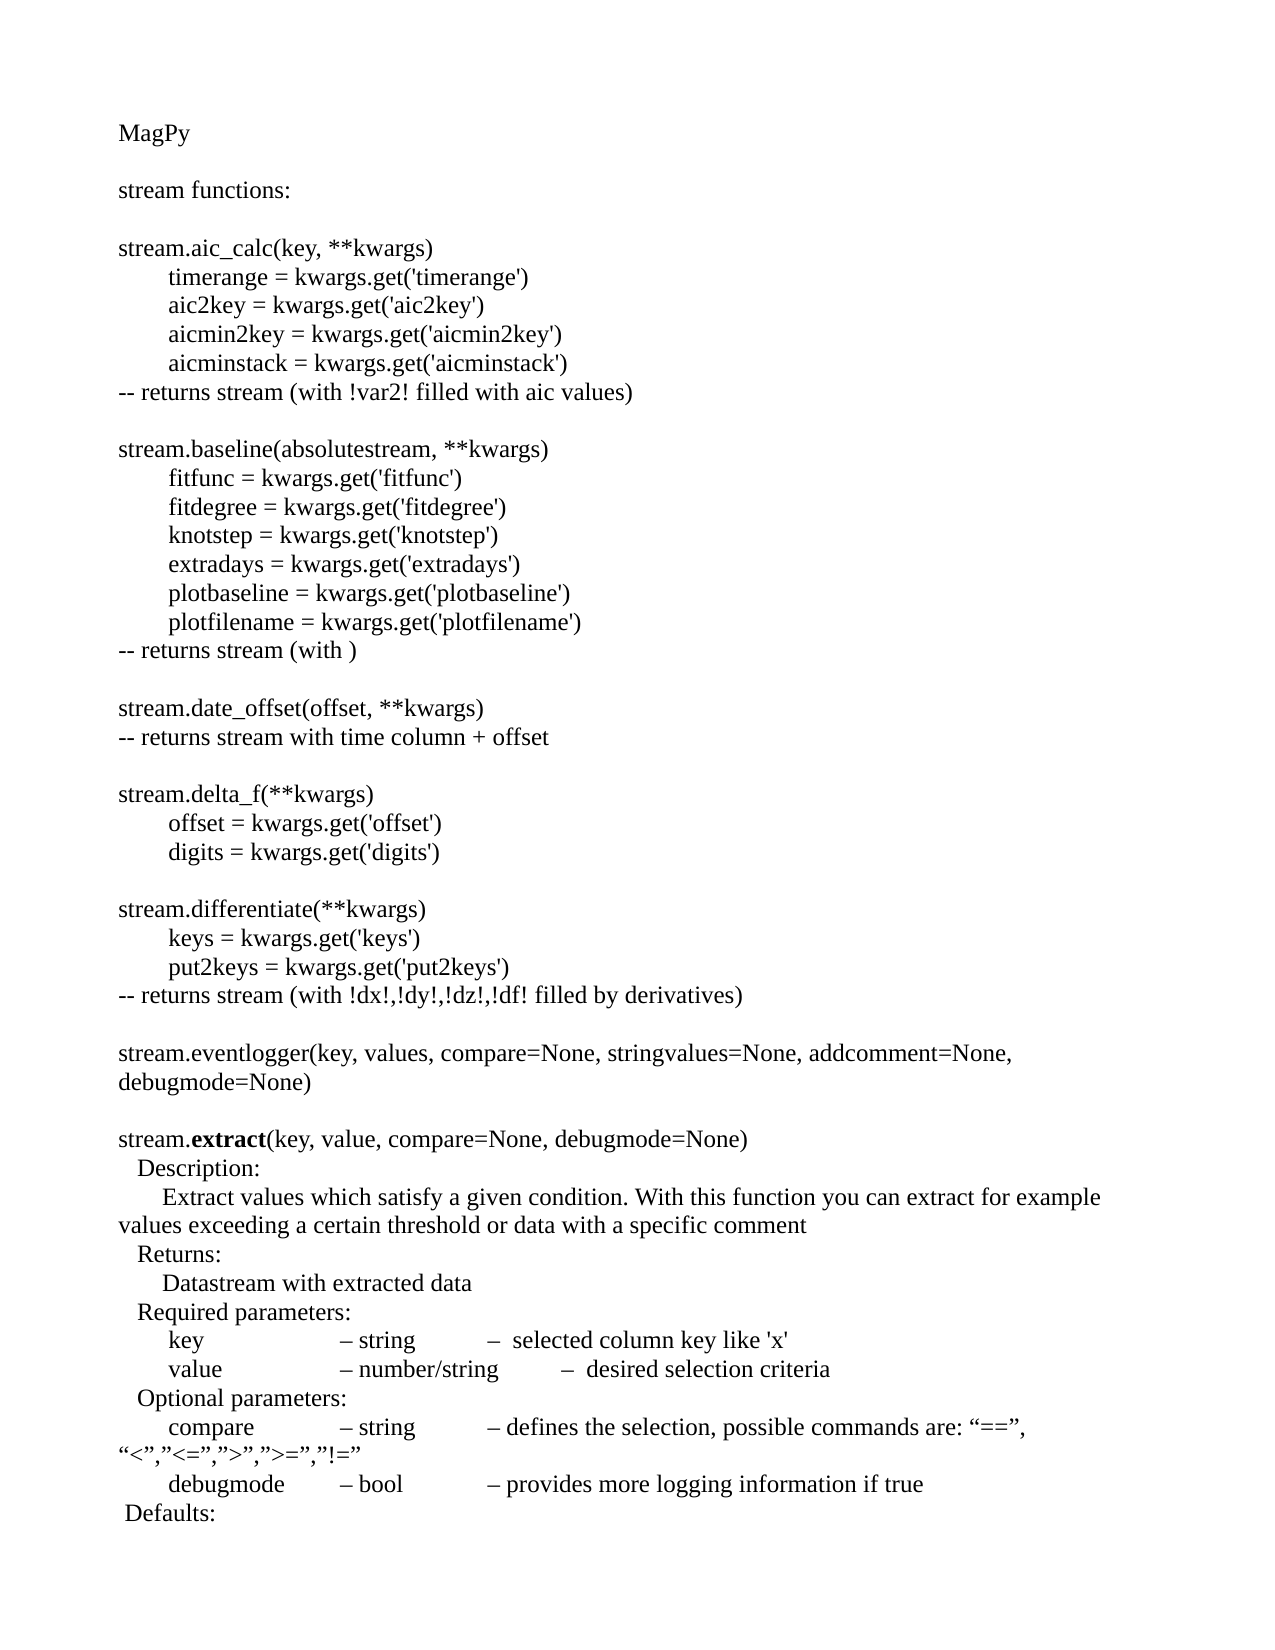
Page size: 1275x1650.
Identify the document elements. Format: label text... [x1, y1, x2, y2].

text stream.baseline(absolutestream, **kwargs) [118, 434, 1157, 463]
text -- returns stream (with ) [118, 636, 1157, 664]
text Datastream with extracted data [118, 1268, 1157, 1297]
text extradays = kwargs.get('extradays') [118, 549, 1157, 578]
text stream.delta_f(**kwargs) [118, 779, 1157, 808]
text offset = kwargs.get('offset') [118, 808, 1157, 837]
text -- returns stream (with !var2! filled with aic values) [118, 377, 1157, 406]
text timerange = kwargs.get('timerange') [118, 262, 1157, 291]
text key – string – selected column key like 'x' [118, 1326, 1157, 1354]
text fitdegree = kwargs.get('fitdegree') [118, 492, 1157, 521]
text fitfunc = kwargs.get('fitfunc') [118, 463, 1157, 492]
text Description: [118, 1153, 1157, 1182]
text Returns: [118, 1239, 1157, 1268]
text debugmode – bool – provides more logging information if true [118, 1469, 1157, 1498]
text stream functions: [118, 176, 1157, 204]
text aicminstack = kwargs.get('aicminstack') [118, 348, 1157, 377]
text aic2key = kwargs.get('aic2key') [118, 291, 1157, 319]
text stream.eventlogger(key, values, compare=None, stringvalues=None, addcomment=None, debugmode=None) [118, 1038, 1157, 1096]
text put2keys = kwargs.get('put2keys') [118, 952, 1157, 981]
text -- returns stream with time column + offset [118, 722, 1157, 751]
text Extract values which satisfy a given condition. With this function you can extract for example values exceeding a certain threshold or data with a specific comment [118, 1182, 1157, 1239]
text MagPy [118, 118, 1157, 147]
text stream.differentiate(**kwargs) [118, 894, 1157, 923]
text digits = kwargs.get('digits') [118, 837, 1157, 866]
text -- returns stream (with !dx!,!dy!,!dz!,!df! filled by derivatives) [118, 981, 1157, 1009]
text stream.extract(key, value, compare=None, debugmode=None) [118, 1124, 1157, 1153]
text knotstep = kwargs.get('knotstep') [118, 521, 1157, 549]
text aicmin2key = kwargs.get('aicmin2key') [118, 319, 1157, 348]
text compare – string – defines the selection, possible commands are: “==”, “<”,”<=”,”>”,”>=”,”!=” [118, 1412, 1157, 1469]
text Optional parameters: [118, 1383, 1157, 1412]
text stream.aic_calc(key, **kwargs) [118, 233, 1157, 262]
text stream.date_offset(offset, **kwargs) [118, 693, 1157, 722]
text plotfilename = kwargs.get('plotfilename') [118, 607, 1157, 636]
text plotbaseline = kwargs.get('plotbaseline') [118, 578, 1157, 607]
text value – number/string – desired selection criteria [118, 1354, 1157, 1383]
text keys = kwargs.get('keys') [118, 923, 1157, 952]
text Required parameters: [118, 1297, 1157, 1326]
text Defaults: [118, 1498, 1157, 1527]
